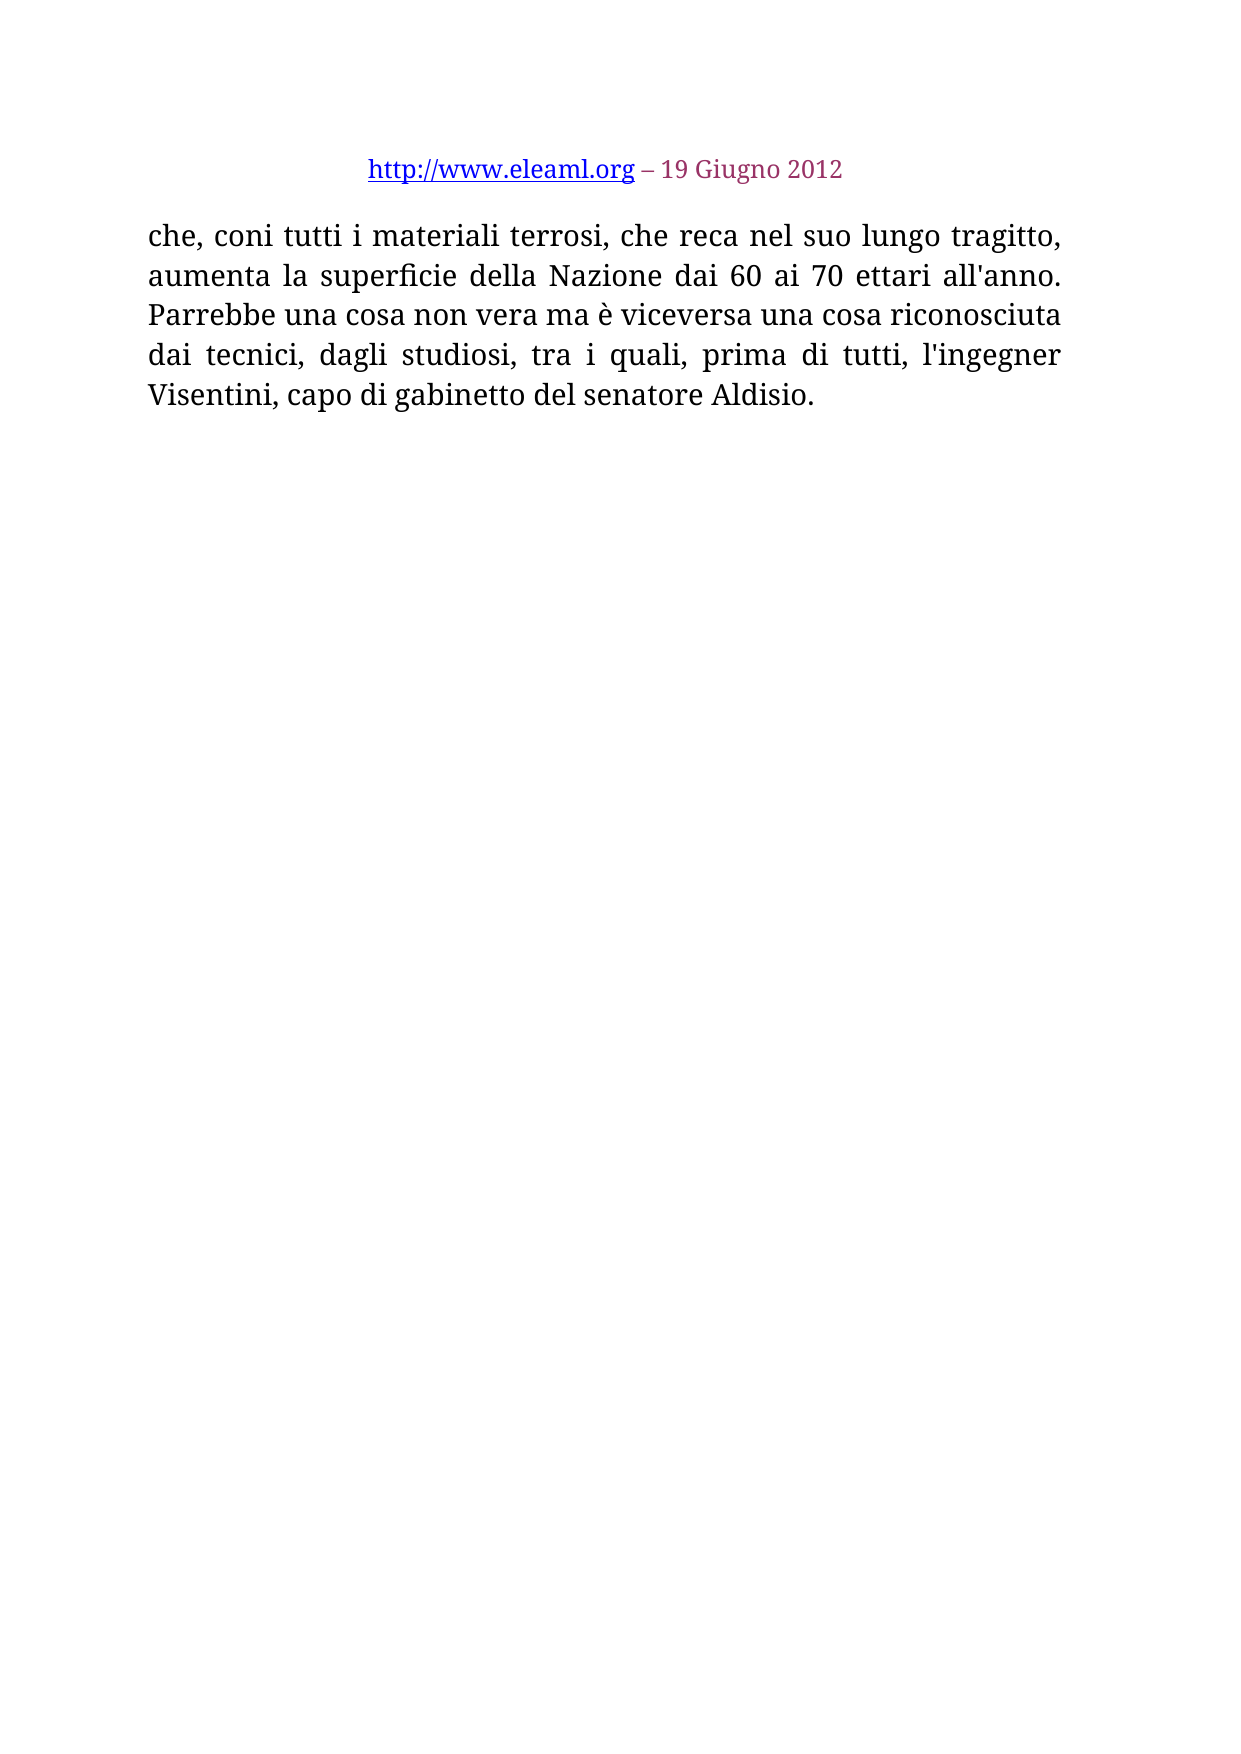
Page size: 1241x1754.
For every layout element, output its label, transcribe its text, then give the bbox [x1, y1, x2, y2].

text che, coni tutti i materiali terrosi, che reca nel suo lungo tragitto, aumenta la superficie della Nazione dai 60 ai 70 ettari all'anno. Parrebbe una cosa non vera ma è viceversa una cosa riconosciuta dai tecnici, dagli studiosi, tra i quali, prima di tutti, l'ingegner Visentini, capo di gabinetto del senatore Aldisio. [148, 215, 1063, 414]
